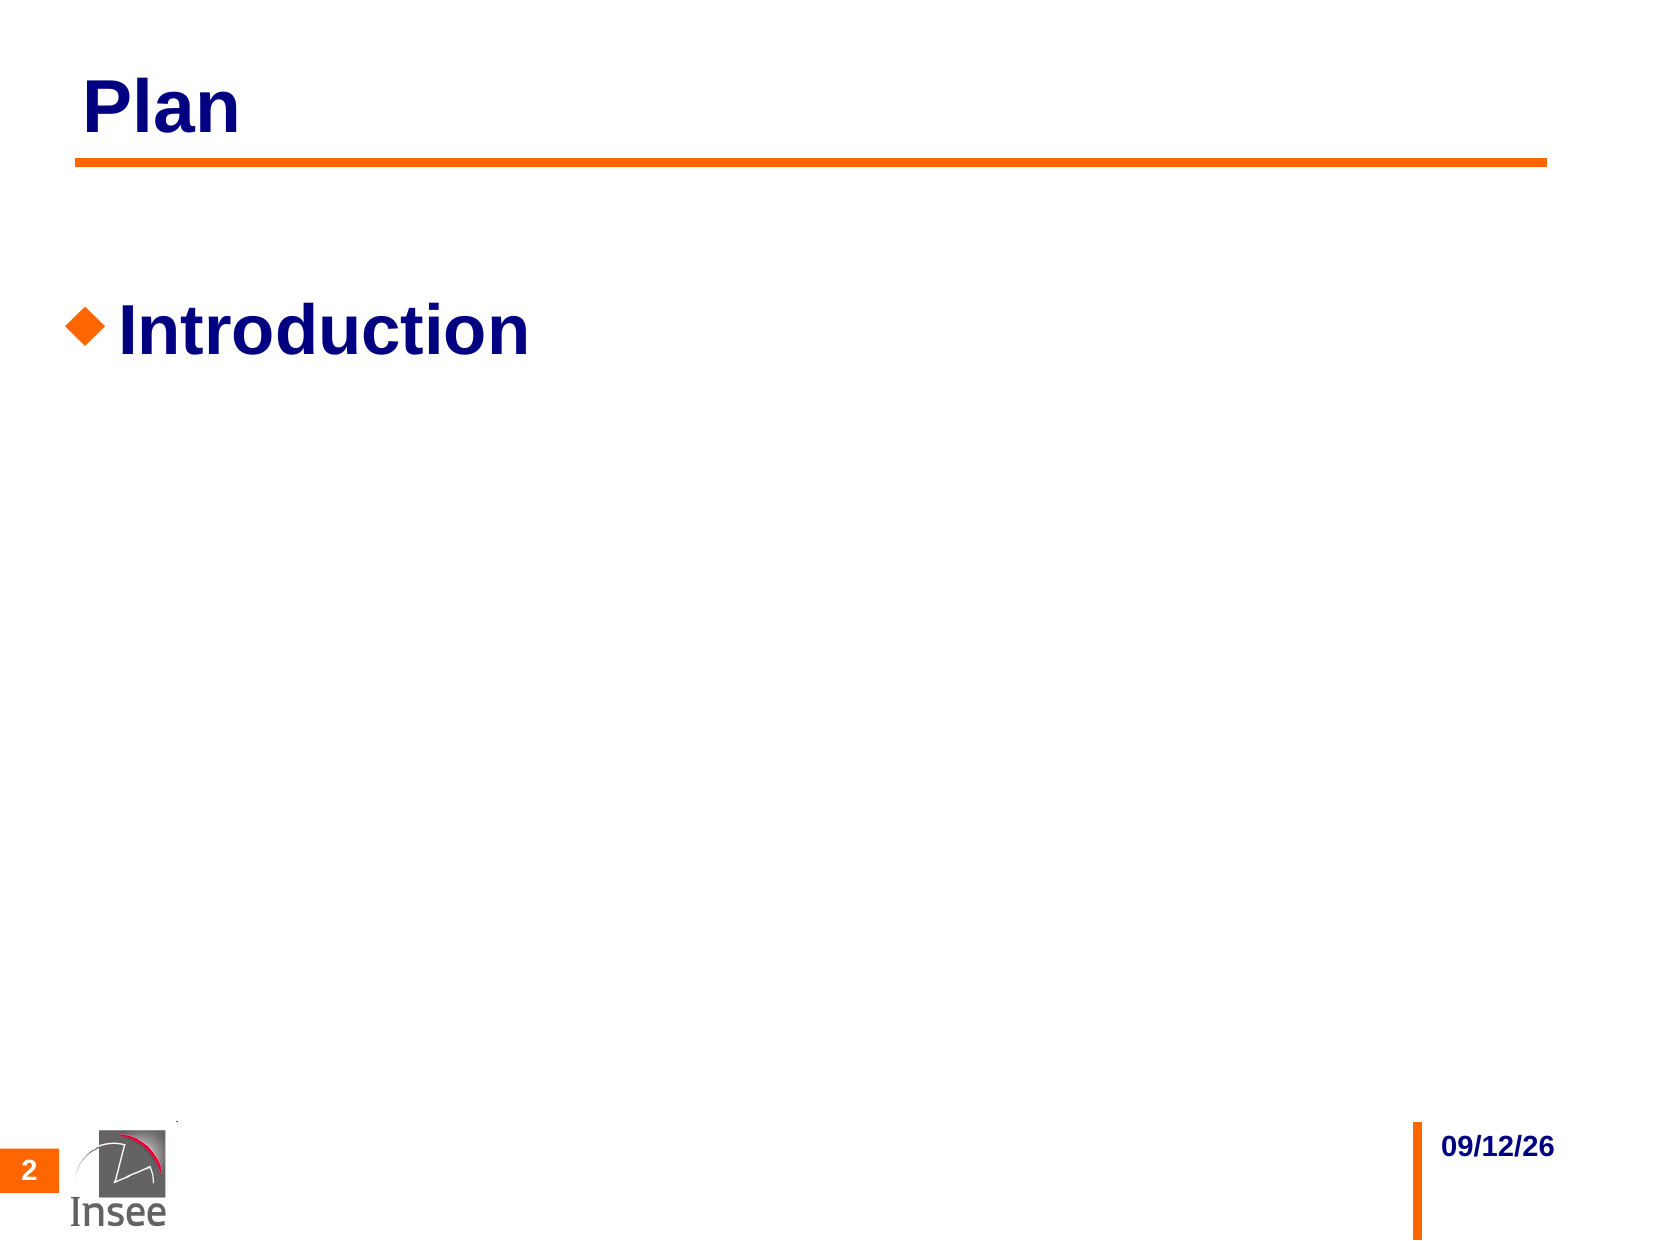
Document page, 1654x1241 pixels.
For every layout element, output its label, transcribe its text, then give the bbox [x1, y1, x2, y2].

title Plan [82, 49, 1619, 163]
list Introduction [47, 290, 809, 934]
picture [62, 1121, 178, 1241]
